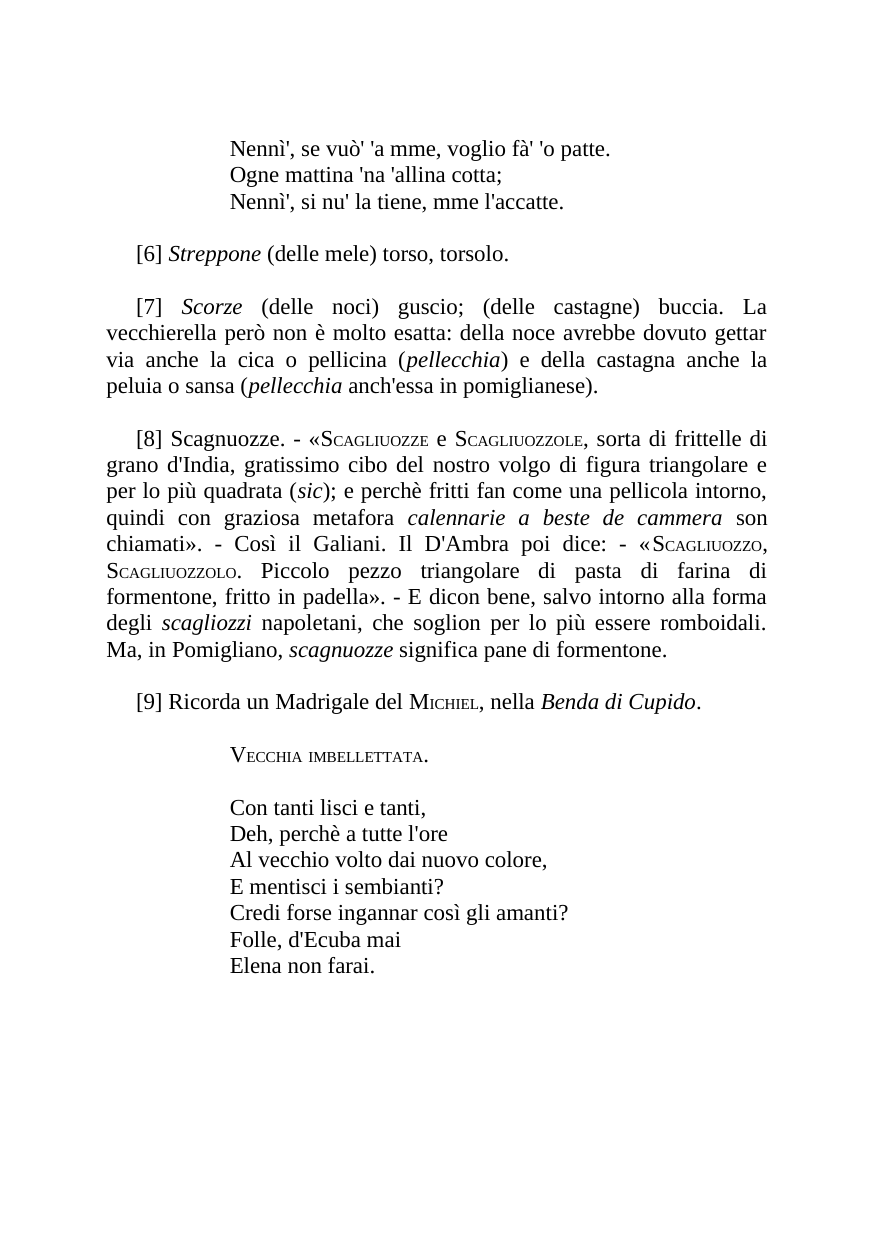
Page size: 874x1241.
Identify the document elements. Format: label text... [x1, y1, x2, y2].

text Al vecchio volto dai nuovo colore, [200, 847, 768, 873]
text E mentisci i sembianti? [200, 873, 768, 899]
text Elena non farai. [200, 952, 768, 978]
text Nennì', se vuò' 'a mme, voglio fà' 'o patte. [200, 135, 768, 161]
text Con tanti lisci e tanti, [200, 794, 768, 820]
text [7] Scorze (delle noci) guscio; (delle castagne) buccia. La vecchierella però non è molto esatta: della noce avrebbe dovuto gettar via anche la cica o pellicina (pellecchia) e della castagna anche la peluia o sansa (pellecchia anch'essa in pomiglianese). [106, 293, 768, 398]
text Nennì', si nu' la tiene, mme l'accatte. [200, 188, 768, 214]
text Credi forse ingannar così gli amanti? [200, 899, 768, 926]
text [8] Scagnuozze. - «Scagliuozze e Scagliuozzole, sorta di frittelle di grano d'India, gratissimo cibo del nostro volgo di figura triangolare e per lo più quadrata (sic); e perchè fritti fan come una pellicola intorno, quindi con graziosa metafora calennarie a beste de cammera son chiamati». - Così il Galiani. Il D'Ambra poi dice: - «Scagliuozzo, Scagliuozzolo. Piccolo pezzo triangolare di pasta di farina di formentone, fritto in padella». - E dicon bene, salvo intorno alla forma degli scagliozzi napoletani, che soglion per lo più essere romboidali. Ma, in Pomigliano, scagnuozze significa pane di formentone. [106, 425, 768, 662]
text Vecchia imbellettata. [200, 741, 768, 767]
text Folle, d'Ecuba mai [200, 926, 768, 952]
text [6] Streppone (delle mele) torso, torsolo. [106, 240, 768, 267]
text Deh, perchè a tutte l'ore [200, 820, 768, 847]
text [9] Ricorda un Madrigale del Michiel, nella Benda di Cupido. [106, 688, 768, 715]
text Ogne mattina 'na 'allina cotta; [200, 161, 768, 188]
